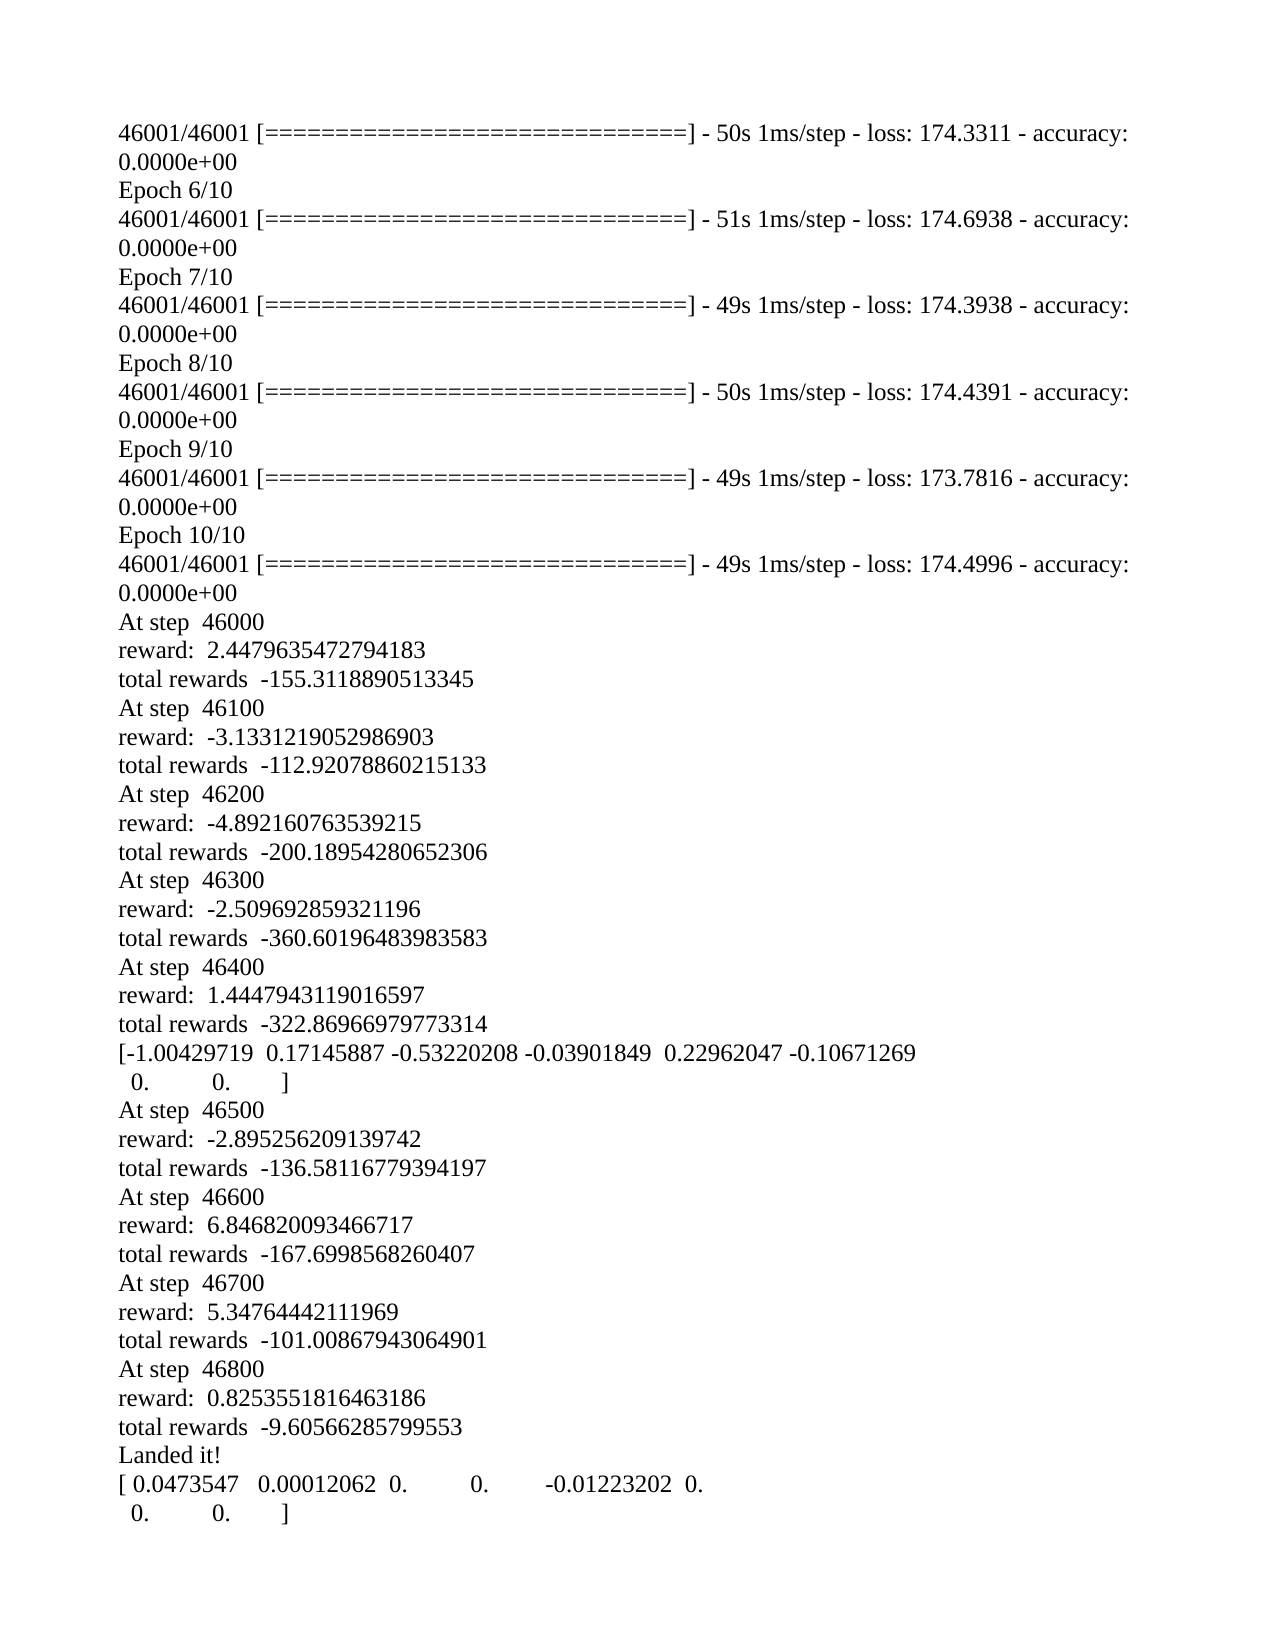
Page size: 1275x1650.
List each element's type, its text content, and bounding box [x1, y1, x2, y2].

text reward: -3.1331219052986903 [118, 722, 1157, 751]
text Epoch 9/10 [118, 434, 1157, 463]
text Landed it! [118, 1441, 1157, 1469]
text 46001/46001 [==============================] - 51s 1ms/step - loss: 174.6938 - accuracy: 0.0000e+00 [118, 204, 1157, 262]
text 46001/46001 [==============================] - 49s 1ms/step - loss: 173.7816 - accuracy: 0.0000e+00 [118, 463, 1157, 521]
text Epoch 8/10 [118, 348, 1157, 377]
text Epoch 6/10 [118, 176, 1157, 204]
text total rewards -155.3118890513345 [118, 664, 1157, 693]
text At step 46200 [118, 779, 1157, 808]
text total rewards -136.58116779394197 [118, 1153, 1157, 1182]
text At step 46500 [118, 1096, 1157, 1124]
text total rewards -167.6998568260407 [118, 1239, 1157, 1268]
text reward: 0.8253551816463186 [118, 1383, 1157, 1412]
text 46001/46001 [==============================] - 50s 1ms/step - loss: 174.4391 - accuracy: 0.0000e+00 [118, 377, 1157, 434]
text 46001/46001 [==============================] - 49s 1ms/step - loss: 174.3938 - accuracy: 0.0000e+00 [118, 291, 1157, 348]
text total rewards -112.92078860215133 [118, 751, 1157, 779]
text At step 46800 [118, 1354, 1157, 1383]
text [ 0.0473547 0.00012062 0. 0. -0.01223202 0. [118, 1469, 1157, 1498]
text 0. 0. ] [118, 1067, 1157, 1096]
text total rewards -322.86966979773314 [118, 1009, 1157, 1038]
text Epoch 10/10 [118, 521, 1157, 549]
text reward: -2.895256209139742 [118, 1124, 1157, 1153]
text reward: 1.4447943119016597 [118, 981, 1157, 1009]
text total rewards -101.00867943064901 [118, 1326, 1157, 1354]
text 46001/46001 [==============================] - 50s 1ms/step - loss: 174.3311 - accuracy: 0.0000e+00 [118, 118, 1157, 176]
text total rewards -9.60566285799553 [118, 1412, 1157, 1441]
text Epoch 7/10 [118, 262, 1157, 291]
text reward: 6.846820093466717 [118, 1211, 1157, 1239]
text At step 46000 [118, 607, 1157, 636]
text 0. 0. ] [118, 1498, 1157, 1527]
text reward: -4.892160763539215 [118, 808, 1157, 837]
text reward: 2.4479635472794183 [118, 636, 1157, 664]
text 46001/46001 [==============================] - 49s 1ms/step - loss: 174.4996 - accuracy: 0.0000e+00 [118, 549, 1157, 607]
text At step 46600 [118, 1182, 1157, 1211]
text reward: 5.34764442111969 [118, 1297, 1157, 1326]
text At step 46700 [118, 1268, 1157, 1297]
text At step 46100 [118, 693, 1157, 722]
text reward: -2.509692859321196 [118, 894, 1157, 923]
text At step 46400 [118, 952, 1157, 981]
text At step 46300 [118, 866, 1157, 894]
text total rewards -360.60196483983583 [118, 923, 1157, 952]
text [-1.00429719 0.17145887 -0.53220208 -0.03901849 0.22962047 -0.10671269 [118, 1038, 1157, 1067]
text total rewards -200.18954280652306 [118, 837, 1157, 866]
